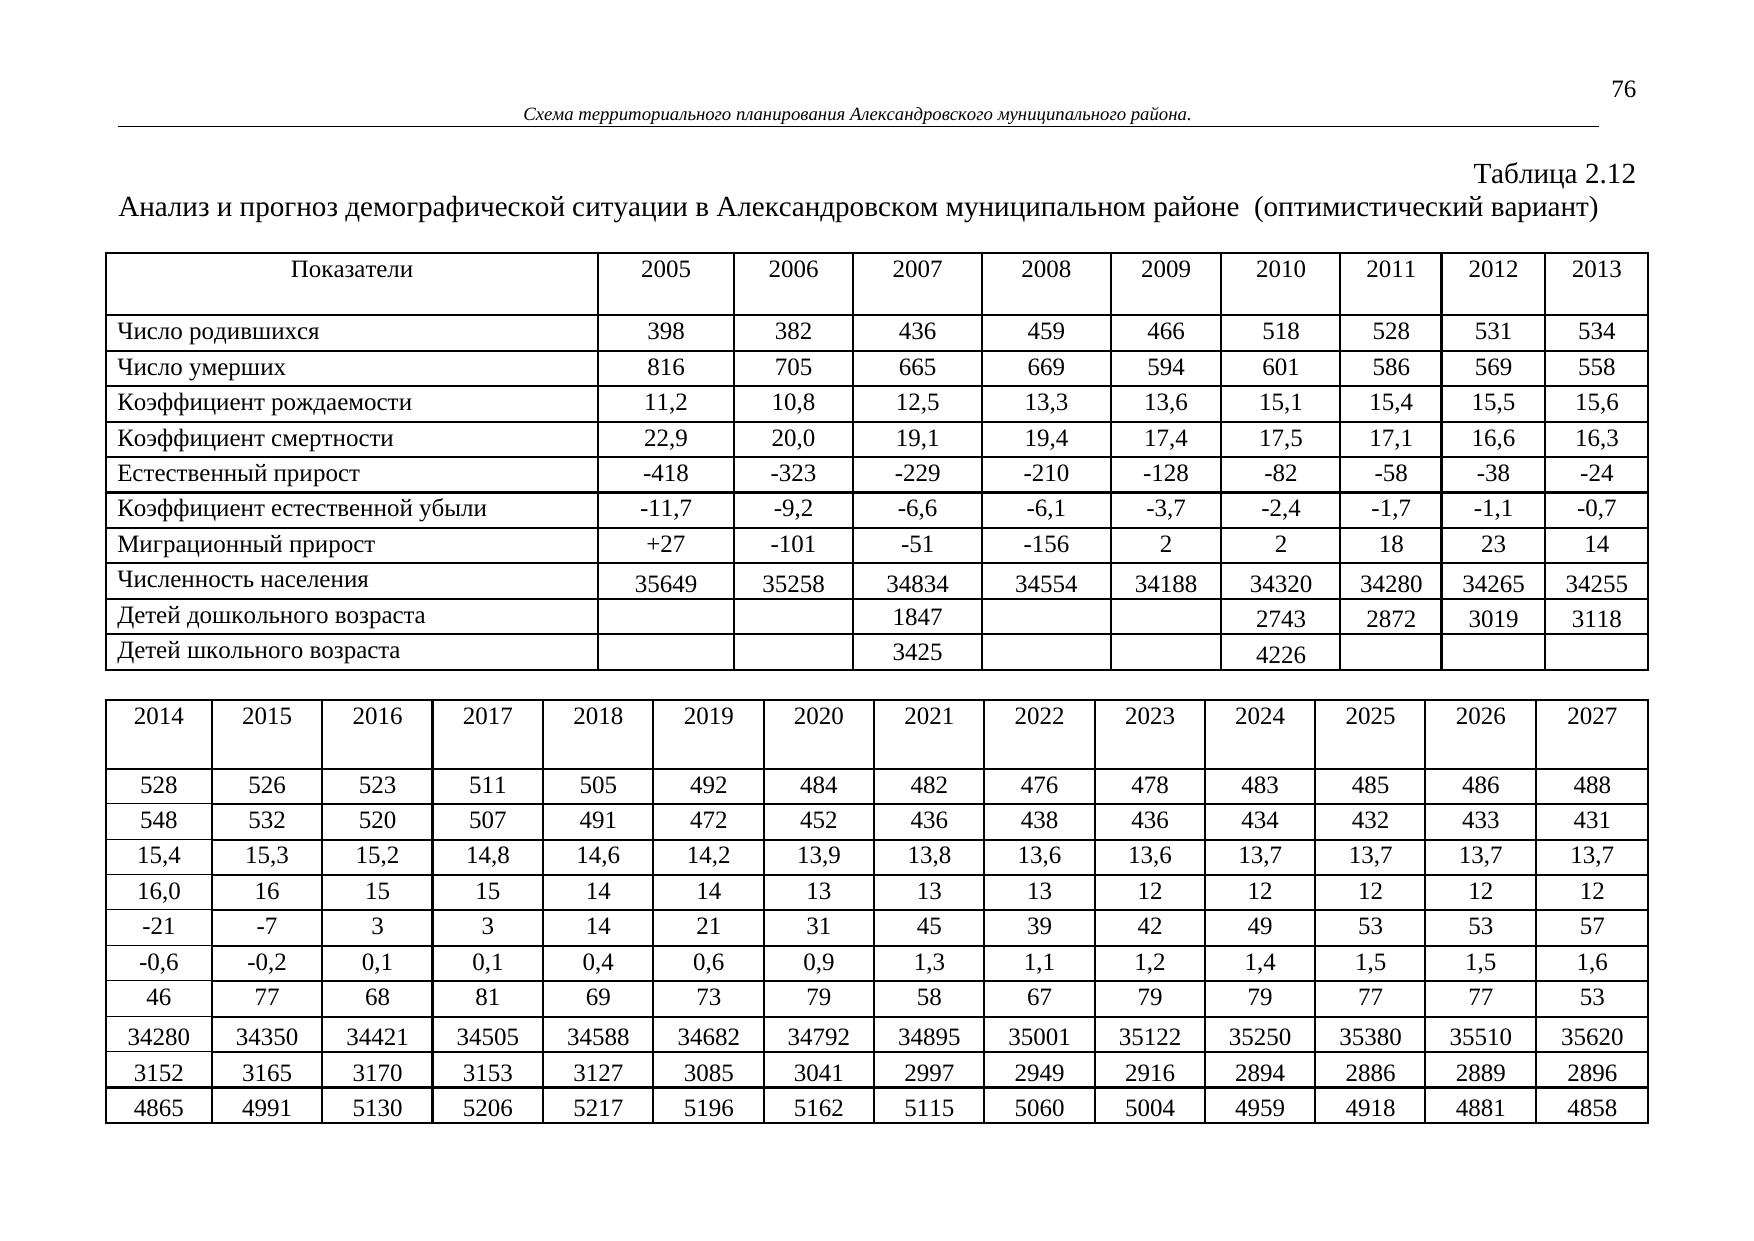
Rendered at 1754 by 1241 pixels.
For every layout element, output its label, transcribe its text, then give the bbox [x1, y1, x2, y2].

table_header 2011 [1341, 254, 1440, 314]
table_cell 79 [1206, 982, 1314, 1016]
table_cell 1,6 [1537, 947, 1647, 980]
table_cell 5060 [985, 1089, 1094, 1122]
table_cell 14 [544, 876, 652, 909]
table_cell 19,1 [854, 423, 981, 456]
table_cell 73 [654, 982, 763, 1016]
table_cell 488 [1537, 770, 1647, 803]
table_cell 35620 [1537, 1018, 1647, 1051]
table_cell Коэффициент смертности [107, 423, 597, 456]
table_cell -51 [854, 529, 981, 562]
table_cell 69 [544, 982, 652, 1016]
table_cell 431 [1537, 805, 1647, 838]
table_cell 13 [875, 876, 983, 909]
table_cell 35649 [599, 564, 733, 598]
table_cell 1,1 [985, 947, 1094, 980]
table_cell 17,4 [1112, 423, 1220, 456]
table_cell 492 [654, 770, 763, 803]
table_cell 34188 [1112, 564, 1220, 598]
table_cell 1847 [854, 600, 981, 633]
table_cell [735, 600, 852, 633]
table_cell 35380 [1316, 1018, 1424, 1051]
table_cell 523 [323, 770, 431, 803]
table_cell 0,1 [434, 947, 542, 980]
table_cell 15,4 [107, 840, 211, 874]
table_cell 57 [1537, 911, 1647, 945]
table_cell 5217 [544, 1089, 652, 1122]
table_cell -229 [854, 458, 981, 491]
table_cell -0,6 [107, 946, 211, 980]
table_cell 34255 [1546, 564, 1647, 598]
table_cell -1,1 [1443, 494, 1544, 527]
table_cell 13,7 [1316, 841, 1424, 874]
table_cell 15,6 [1546, 387, 1647, 421]
table_cell Число умерших [107, 352, 597, 385]
table_cell 476 [985, 770, 1094, 803]
table_header 2017 [434, 701, 542, 768]
table_cell 15,2 [323, 841, 431, 874]
table_cell 53 [1537, 982, 1647, 1016]
table_cell -38 [1443, 458, 1544, 491]
table_cell 382 [735, 316, 852, 350]
table_cell -101 [735, 529, 852, 562]
table_cell -0,2 [213, 947, 321, 980]
table_cell 4918 [1316, 1089, 1424, 1122]
table_cell -156 [983, 529, 1110, 562]
table_header 2023 [1096, 701, 1204, 768]
table_cell 3170 [323, 1053, 431, 1086]
table_cell 505 [544, 770, 652, 803]
table_cell 16 [213, 876, 321, 909]
table_cell -210 [983, 458, 1110, 491]
table_cell 13,6 [1096, 841, 1204, 874]
table_cell 13,9 [765, 841, 873, 874]
table_cell 34320 [1222, 564, 1339, 598]
table_cell 491 [544, 805, 652, 838]
table_cell [983, 600, 1110, 633]
table_cell 466 [1112, 316, 1220, 350]
table_cell 5162 [765, 1089, 873, 1122]
table_cell 34280 [107, 1017, 211, 1051]
table_cell 42 [1096, 911, 1204, 945]
table_cell -58 [1341, 458, 1440, 491]
table_header 2012 [1443, 254, 1544, 314]
table_cell 2997 [875, 1053, 983, 1086]
table_cell 5196 [654, 1089, 763, 1122]
table_cell 2886 [1316, 1053, 1424, 1086]
table_cell 34682 [654, 1018, 763, 1051]
table_cell -418 [599, 458, 733, 491]
table_cell 548 [107, 804, 211, 838]
table_cell 34554 [983, 564, 1110, 598]
table_header 2024 [1206, 701, 1314, 768]
table_cell 46 [107, 981, 211, 1016]
table_cell 398 [599, 316, 733, 350]
table_cell 528 [107, 770, 211, 803]
table_cell 15 [434, 876, 542, 909]
table_cell 13,7 [1206, 841, 1314, 874]
table_header 2010 [1222, 254, 1339, 314]
table_cell 23 [1443, 529, 1544, 562]
table_cell 705 [735, 352, 852, 385]
table_cell 2743 [1222, 600, 1339, 633]
table_cell 472 [654, 805, 763, 838]
table_cell 5115 [875, 1089, 983, 1122]
table_cell 1,4 [1206, 947, 1314, 980]
table_cell -9,2 [735, 494, 852, 527]
table_cell 13 [765, 876, 873, 909]
table_cell 2949 [985, 1053, 1094, 1086]
table_cell 3118 [1546, 600, 1647, 633]
table_cell 4959 [1206, 1089, 1314, 1122]
table_cell 518 [1222, 316, 1339, 350]
table_cell 482 [875, 770, 983, 803]
table_cell 2916 [1096, 1053, 1204, 1086]
table_cell 14 [1546, 529, 1647, 562]
table_cell 35258 [735, 564, 852, 598]
table_cell 10,8 [735, 387, 852, 421]
table_cell 34280 [1341, 564, 1440, 598]
table_cell Коэффициент естественной убыли [107, 494, 597, 527]
table_cell 13,3 [983, 387, 1110, 421]
table_cell [983, 635, 1110, 668]
table_cell [599, 635, 733, 668]
table_cell -21 [107, 910, 211, 945]
table_cell 16,3 [1546, 423, 1647, 456]
table_cell -1,7 [1341, 494, 1440, 527]
table_cell 436 [875, 805, 983, 838]
table_cell 53 [1316, 911, 1424, 945]
table_cell 2 [1112, 529, 1220, 562]
table_cell 12,5 [854, 387, 981, 421]
table_cell 11,2 [599, 387, 733, 421]
table_header 2009 [1112, 254, 1220, 314]
table_cell 1,5 [1316, 947, 1424, 980]
table_cell 0,1 [323, 947, 431, 980]
table_header 2007 [854, 254, 981, 314]
table_header 2019 [654, 701, 763, 768]
table_cell 534 [1546, 316, 1647, 350]
table_cell 4226 [1222, 635, 1339, 668]
table_cell 478 [1096, 770, 1204, 803]
table_cell 35122 [1096, 1018, 1204, 1051]
table_cell 14,8 [434, 841, 542, 874]
table_cell Детей школьного возраста [107, 635, 597, 668]
text Таблица 2.12 [118, 156, 1636, 189]
table_cell 434 [1206, 805, 1314, 838]
table_cell 39 [985, 911, 1094, 945]
table_cell 34792 [765, 1018, 873, 1051]
table_cell 0,6 [654, 947, 763, 980]
table_cell 2 [1222, 529, 1339, 562]
table_cell 486 [1426, 770, 1535, 803]
table_cell 34421 [323, 1018, 431, 1051]
table_cell 2872 [1341, 600, 1440, 633]
table_cell 67 [985, 982, 1094, 1016]
table_header 2015 [213, 701, 321, 768]
table_cell 569 [1443, 352, 1544, 385]
table_cell 15,4 [1341, 387, 1440, 421]
table_cell 34505 [434, 1018, 542, 1051]
table_cell 5130 [323, 1089, 431, 1122]
table_cell -3,7 [1112, 494, 1220, 527]
table_cell 586 [1341, 352, 1440, 385]
table_cell 520 [323, 805, 431, 838]
table_cell 3153 [434, 1053, 542, 1086]
table_header 2008 [983, 254, 1110, 314]
table_cell 3165 [213, 1053, 321, 1086]
table_cell 15,1 [1222, 387, 1339, 421]
table_cell [1112, 635, 1220, 668]
table_cell 19,4 [983, 423, 1110, 456]
table_cell 669 [983, 352, 1110, 385]
table_cell 433 [1426, 805, 1535, 838]
table_header 2006 [735, 254, 852, 314]
table_header 2021 [875, 701, 983, 768]
table_cell 601 [1222, 352, 1339, 385]
table_cell 17,5 [1222, 423, 1339, 456]
table_cell 5206 [434, 1089, 542, 1122]
table_cell 3152 [107, 1052, 211, 1086]
table_cell 14,2 [654, 841, 763, 874]
table_cell 22,9 [599, 423, 733, 456]
table_header 2016 [323, 701, 431, 768]
table_cell 13,6 [1112, 387, 1220, 421]
table_cell Миграционный прирост [107, 529, 597, 562]
table_cell 12 [1537, 876, 1647, 909]
table_cell -128 [1112, 458, 1220, 491]
table_cell 3 [323, 911, 431, 945]
table_cell +27 [599, 529, 733, 562]
table_cell Число родившихся [107, 316, 597, 350]
table_cell 665 [854, 352, 981, 385]
table_cell 2896 [1537, 1053, 1647, 1086]
table_cell 13,6 [985, 841, 1094, 874]
table_cell 20,0 [735, 423, 852, 456]
table_cell 77 [1316, 982, 1424, 1016]
table_cell 459 [983, 316, 1110, 350]
table_cell 35510 [1426, 1018, 1535, 1051]
table_cell 816 [599, 352, 733, 385]
table_cell 436 [1096, 805, 1204, 838]
table_cell 2894 [1206, 1053, 1314, 1086]
table_cell 14,6 [544, 841, 652, 874]
table_cell 452 [765, 805, 873, 838]
table_cell 3 [434, 911, 542, 945]
table_header 2014 [107, 701, 211, 768]
table_cell 484 [765, 770, 873, 803]
table_cell [1112, 600, 1220, 633]
table_cell 2889 [1426, 1053, 1535, 1086]
table_cell 34265 [1443, 564, 1544, 598]
table_cell 3085 [654, 1053, 763, 1086]
table_cell 35250 [1206, 1018, 1314, 1051]
table_cell 13,8 [875, 841, 983, 874]
table_cell 13,7 [1537, 841, 1647, 874]
table_cell 12 [1426, 876, 1535, 909]
table_cell 0,4 [544, 947, 652, 980]
table_cell 34588 [544, 1018, 652, 1051]
table_cell [1341, 635, 1440, 668]
table_cell 4881 [1426, 1089, 1535, 1122]
table_cell 3019 [1443, 600, 1544, 633]
table_cell 507 [434, 805, 542, 838]
table_cell 3041 [765, 1053, 873, 1086]
table_cell 81 [434, 982, 542, 1016]
table_cell -82 [1222, 458, 1339, 491]
table_header 2013 [1546, 254, 1647, 314]
table_cell 58 [875, 982, 983, 1016]
table_cell 12 [1096, 876, 1204, 909]
table_cell 79 [1096, 982, 1204, 1016]
table_cell 77 [213, 982, 321, 1016]
table_cell 0,9 [765, 947, 873, 980]
table_cell Естественный прирост [107, 458, 597, 491]
table_cell 1,5 [1426, 947, 1535, 980]
table_cell -6,1 [983, 494, 1110, 527]
table_cell 436 [854, 316, 981, 350]
table_cell 15 [323, 876, 431, 909]
table_cell 558 [1546, 352, 1647, 385]
table_cell -6,6 [854, 494, 981, 527]
table_header 2025 [1316, 701, 1424, 768]
table_cell [1546, 635, 1647, 668]
table_cell 13 [985, 876, 1094, 909]
table_cell 4991 [213, 1089, 321, 1122]
table_cell 34350 [213, 1018, 321, 1051]
table_cell 5004 [1096, 1089, 1204, 1122]
table_cell 12 [1206, 876, 1314, 909]
table_cell 4865 [107, 1089, 211, 1122]
table_cell [599, 600, 733, 633]
table_cell 53 [1426, 911, 1535, 945]
table_cell [1443, 635, 1544, 668]
table_cell -2,4 [1222, 494, 1339, 527]
table_cell 79 [765, 982, 873, 1016]
table_cell Детей дошкольного возраста [107, 600, 597, 633]
table_cell Численность населения [107, 564, 597, 598]
table_cell 31 [765, 911, 873, 945]
table_cell 485 [1316, 770, 1424, 803]
table_cell 16,0 [107, 875, 211, 909]
table_cell -323 [735, 458, 852, 491]
table_cell 526 [213, 770, 321, 803]
table_cell 12 [1316, 876, 1424, 909]
table_cell 49 [1206, 911, 1314, 945]
table_cell 14 [544, 911, 652, 945]
table_cell 4858 [1537, 1089, 1647, 1122]
table_header 2027 [1537, 701, 1647, 768]
table_cell 34895 [875, 1018, 983, 1051]
table_header 2018 [544, 701, 652, 768]
table_cell 15,3 [213, 841, 321, 874]
table_cell 594 [1112, 352, 1220, 385]
table_cell [735, 635, 852, 668]
table_cell 35001 [985, 1018, 1094, 1051]
table_cell 483 [1206, 770, 1314, 803]
table_cell 21 [654, 911, 763, 945]
table_cell 14 [654, 876, 763, 909]
table_cell -0,7 [1546, 494, 1647, 527]
table_cell 3425 [854, 635, 981, 668]
table_header 2026 [1426, 701, 1535, 768]
table_cell -24 [1546, 458, 1647, 491]
table_header 2005 [599, 254, 733, 314]
table_cell -11,7 [599, 494, 733, 527]
table_header 2020 [765, 701, 873, 768]
table_cell 531 [1443, 316, 1544, 350]
table_cell 1,2 [1096, 947, 1204, 980]
table_cell 432 [1316, 805, 1424, 838]
table_cell 68 [323, 982, 431, 1016]
table_cell 528 [1341, 316, 1440, 350]
table_header Показатели [107, 254, 597, 314]
table_cell 1,3 [875, 947, 983, 980]
table_cell 18 [1341, 529, 1440, 562]
text Анализ и прогноз демографической ситуации в Александровском муниципальном районе (оптимистический вариант) [118, 189, 1636, 223]
table_cell Коэффициент рождаемости [107, 387, 597, 421]
table_cell 34834 [854, 564, 981, 598]
table_cell 77 [1426, 982, 1535, 1016]
table_cell 45 [875, 911, 983, 945]
table_cell 3127 [544, 1053, 652, 1086]
table_cell -7 [213, 911, 321, 945]
table_header 2022 [985, 701, 1094, 768]
table_cell 13,7 [1426, 841, 1535, 874]
table_cell 511 [434, 770, 542, 803]
table_cell 15,5 [1443, 387, 1544, 421]
table_cell 16,6 [1443, 423, 1544, 456]
table_cell 438 [985, 805, 1094, 838]
table_cell 17,1 [1341, 423, 1440, 456]
table_cell 532 [213, 805, 321, 838]
